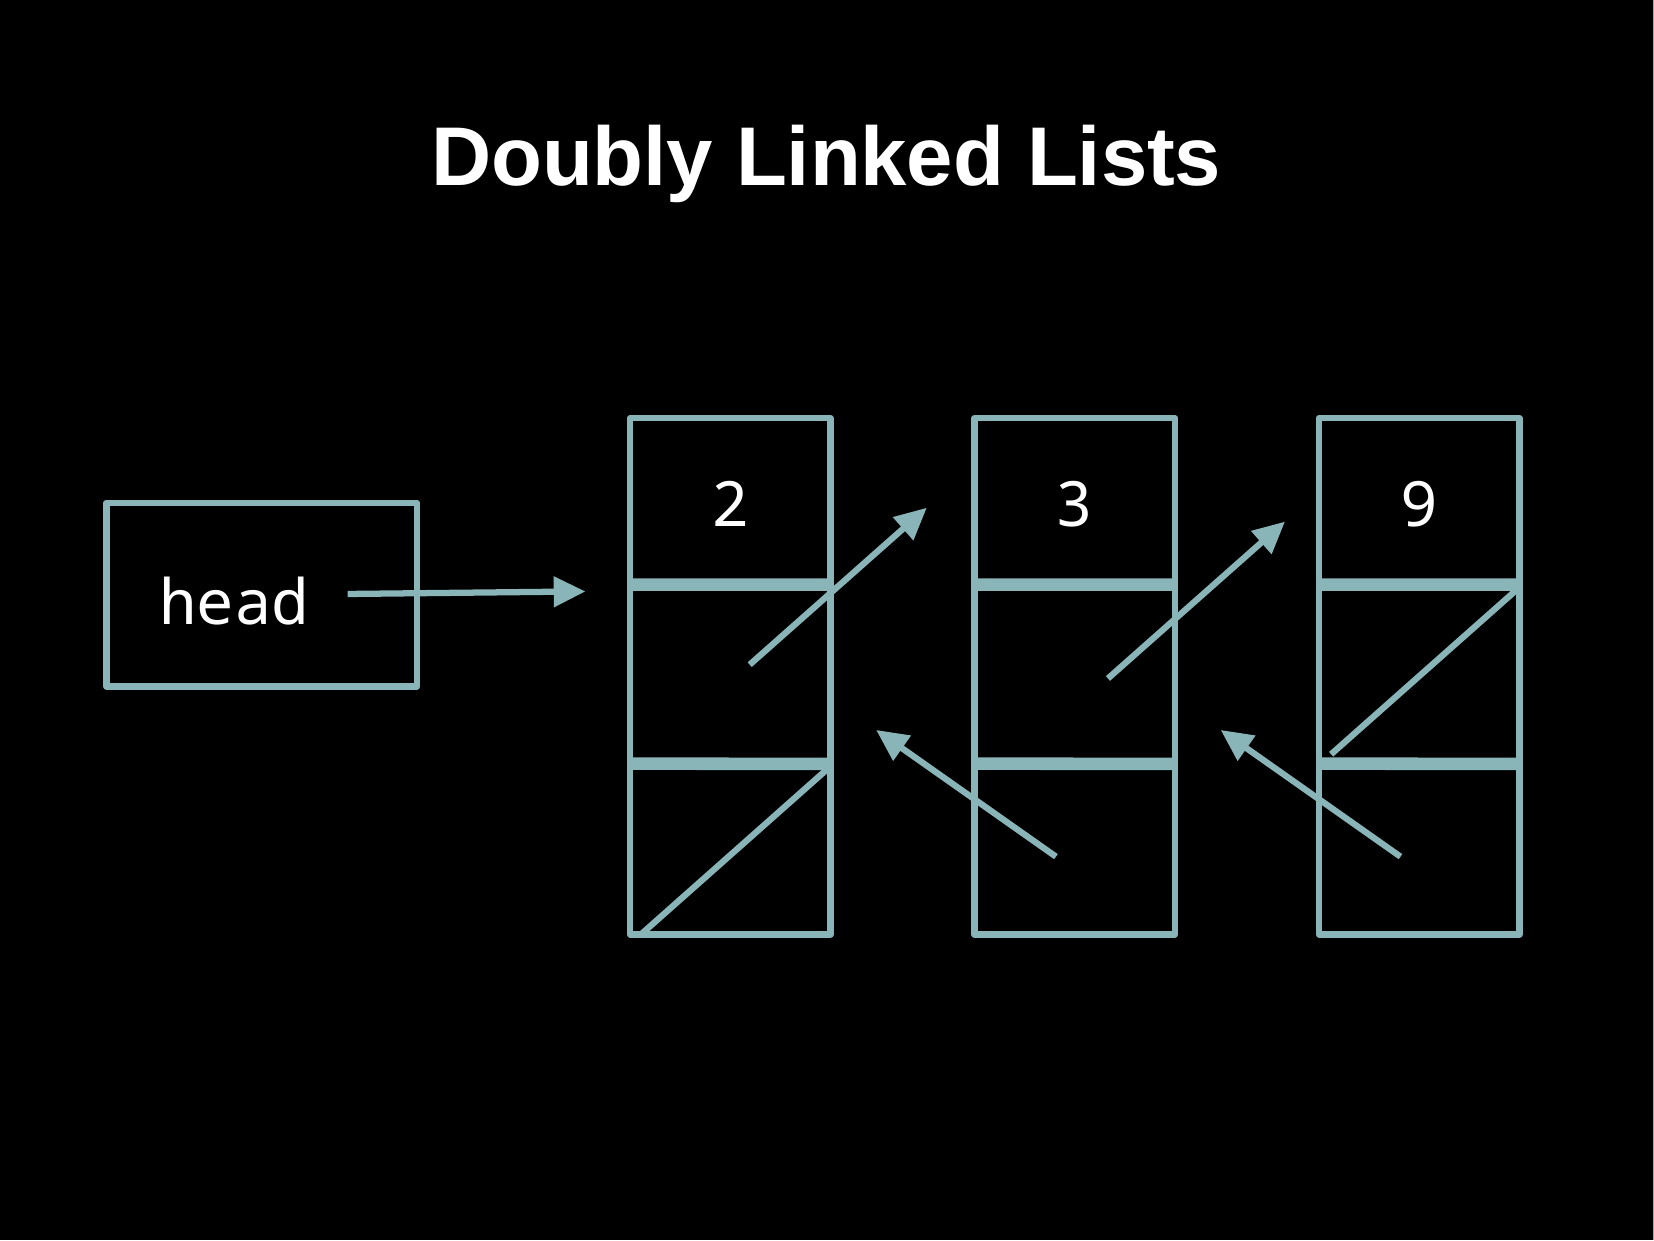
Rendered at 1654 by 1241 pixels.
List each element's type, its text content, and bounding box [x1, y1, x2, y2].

text_box Doubly Linked Lists [109, 46, 1545, 278]
text_box head [144, 547, 361, 642]
text_box 3 [1040, 448, 1136, 544]
text_box 9 [1385, 448, 1481, 544]
text_box 2 [696, 448, 792, 544]
